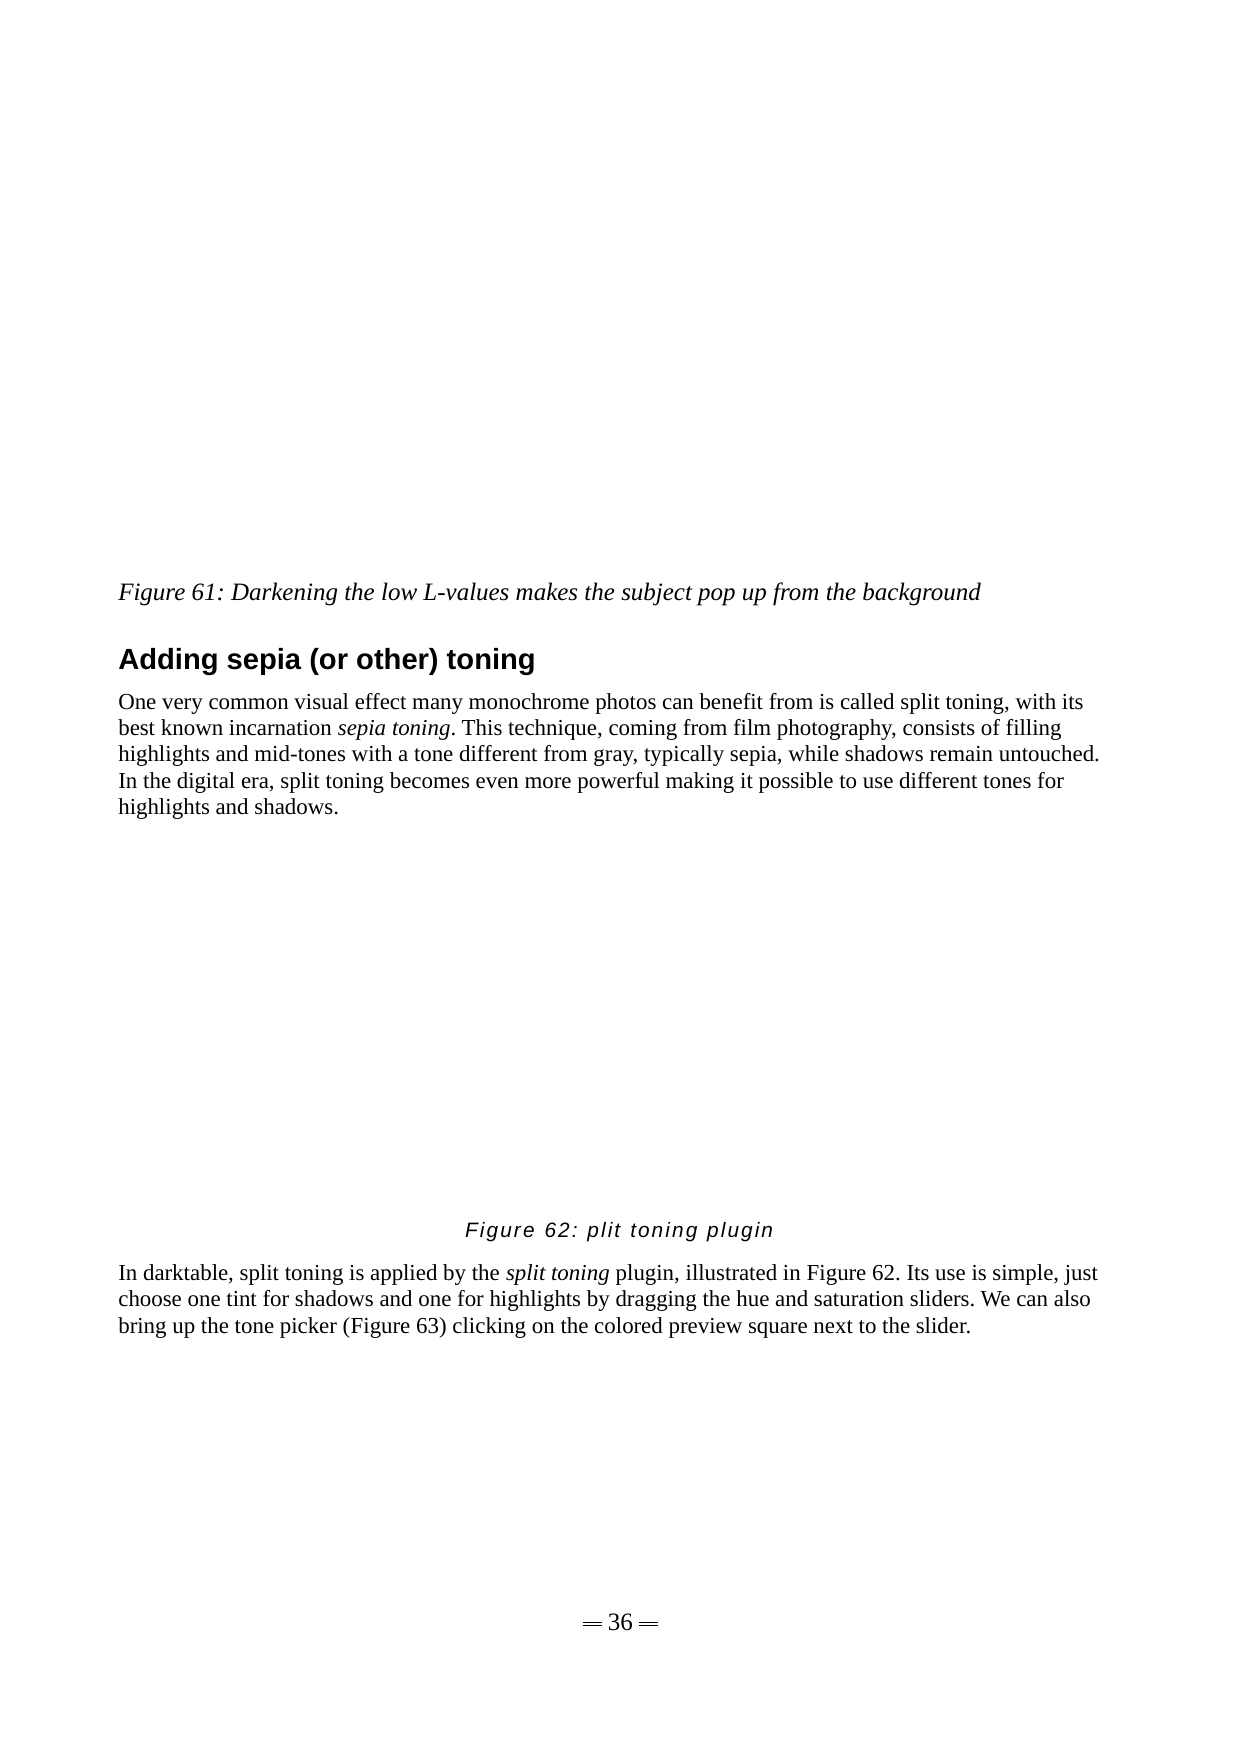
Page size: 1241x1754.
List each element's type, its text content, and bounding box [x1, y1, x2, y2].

subtitle Adding sepia (or other) toning [118, 642, 1122, 676]
text In darktable, split toning is applied by the split toning plugin, illustrated in Figure 62. Its use is simple, just choose one tint for shadows and one for highlights by dragging the hue and saturation sliders. We can also bring up the tone picker (Figure 63) clicking on the colored preview square next to the slider. [118, 832, 1122, 1338]
text Figure 61: Darkening the low L-values makes the subject pop up from the background [118, 577, 1122, 606]
table_header [484, 118, 1123, 565]
text Figure 62: plit toning plugin [390, 844, 851, 1241]
table_header [118, 118, 484, 565]
text One very common visual effect many monochrome photos can benefit from is called split toning, with its best known incarnation sepia toning. This technique, coming from film photography, consists of filling highlights and mid-tones with a tone different from gray, typically sepia, while shadows remain untouched. In the digital era, split toning becomes even more powerful making it possible to use different tones for highlights and shadows. [118, 688, 1122, 819]
